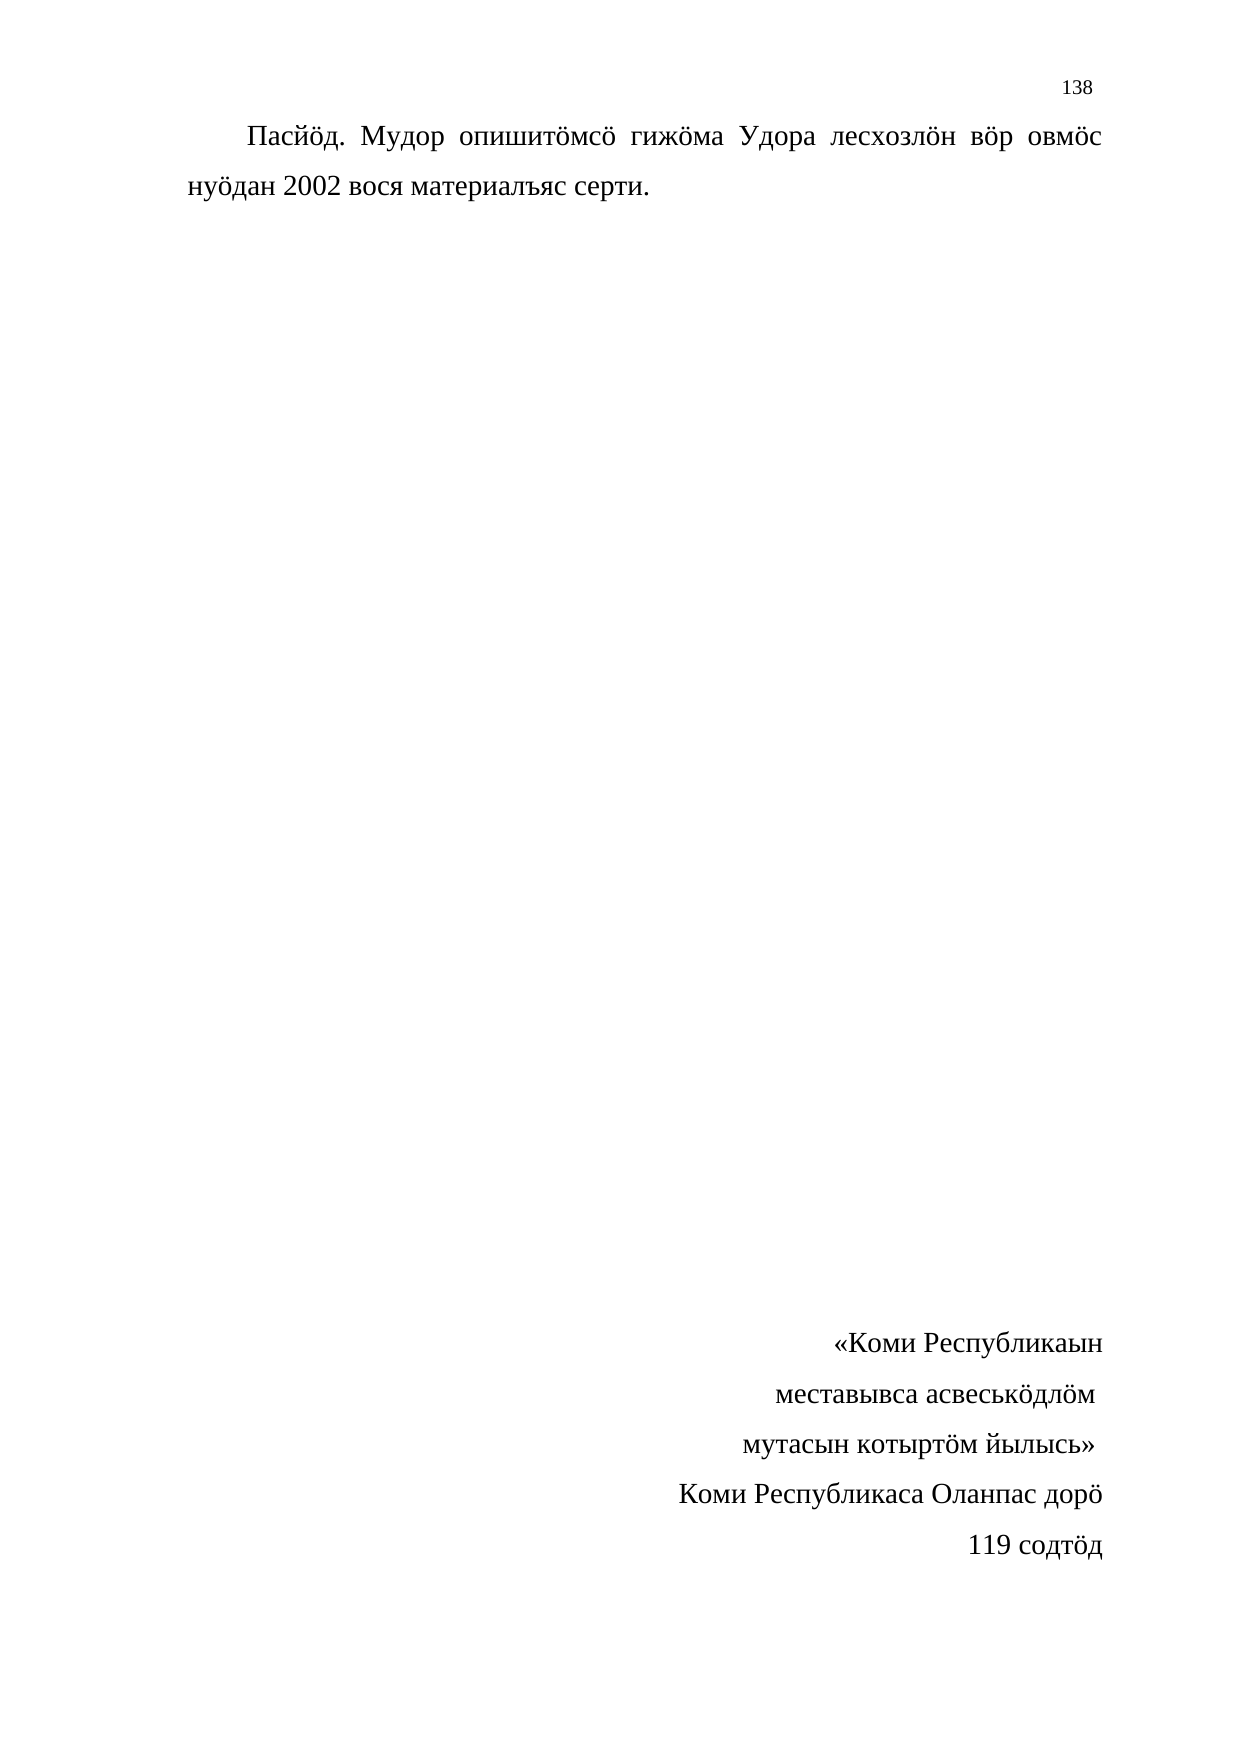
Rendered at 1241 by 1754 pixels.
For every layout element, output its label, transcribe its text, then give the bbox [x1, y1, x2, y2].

text Пасйöд. Мудор опишитöмсö гижöма Удора лесхозлöн вöр овмöс нуöдан 2002 вося материалъяс серти. [187, 118, 1103, 202]
text Коми Республикаса Оланпас дорö [187, 1477, 1103, 1510]
text меставывса асвеськöдлöм [187, 1376, 1103, 1409]
text «Коми Республикаын [187, 1326, 1103, 1359]
text 119 содтöд [187, 1527, 1103, 1560]
text мутасын котыртöм йылысь» [187, 1426, 1103, 1460]
